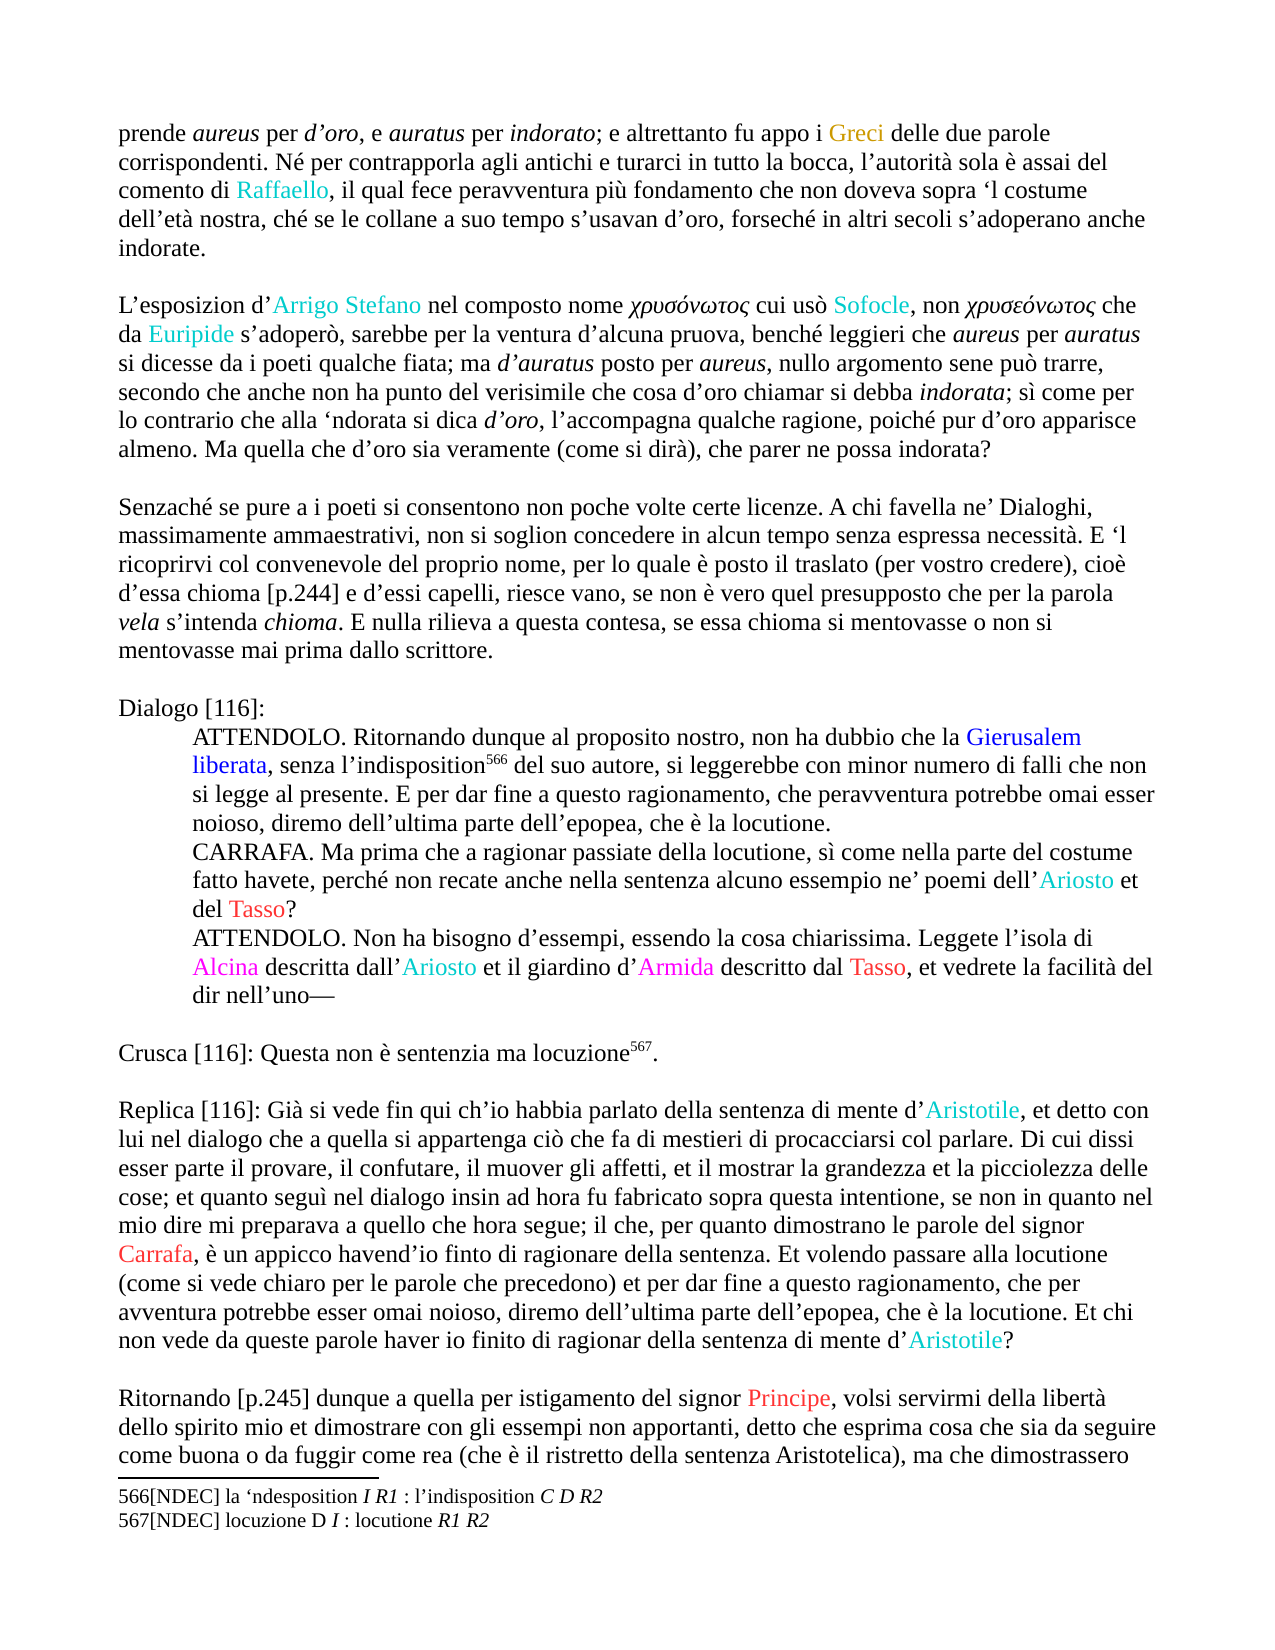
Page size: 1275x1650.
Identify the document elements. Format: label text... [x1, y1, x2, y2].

text ATTENDOLO. Non ha bisogno d’essempi, essendo la cosa chiarissima. Leggete l’isola di Alcina descritta dall’Ariosto et il giardino d’Armida descritto dal Tasso, et vedrete la facilità del dir nell’uno— [192, 923, 1157, 1009]
text Crusca [116]: Questa non è sentenzia ma locuzione. [118, 1038, 1157, 1067]
text Senzaché se pure a i poeti si consentono non poche volte certe licenze. A chi favella ne’ Dialoghi, massimamente ammaestrativi, non si soglion concedere in alcun tempo senza espressa necessità. E ‘l ricoprirvi col convenevole del proprio nome, per lo quale è posto il traslato (per vostro credere), cioè d’essa chioma [p.244] e d’essi capelli, riesce vano, se non è vero quel presupposto che per la parola vela s’intenda chioma. E nulla rilieva a questa contesa, se essa chioma si mentovasse o non si mentovasse mai prima dallo scrittore. [118, 492, 1157, 664]
text Replica [116]: Già si vede fin qui ch’io habbia parlato della sentenza di mente d’Aristotile, et detto con lui nel dialogo che a quella si appartenga ciò che fa di mestieri di procacciarsi col parlare. Di cui dissi esser parte il provare, il confutare, il muover gli affetti, et il mostrar la grandezza et la picciolezza delle cose; et quanto seguì nel dialogo insin ad hora fu fabricato sopra questa intentione, se non in quanto nel mio dire mi preparava a quello che hora segue; il che, per quanto dimostrano le parole del signor Carrafa, è un appicco havend’io finto di ragionare della sentenza. Et volendo passare alla locutione (come si vede chiaro per le parole che precedono) et per dar fine a questo ragionamento, che per avventura potrebbe esser omai noioso, diremo dell’ultima parte dell’epopea, che è la locutione. Et chi non vede da queste parole haver io finito di ragionar della sentenza di mente d’Aristotile? [118, 1096, 1157, 1354]
text [NDEC] locuzione D I : locutione R1 R2 [118, 1508, 1157, 1532]
text prende aureus per d’oro, e auratus per indorato; e altrettanto fu appo i Greci delle due parole corrispondenti. Né per contrapporla agli antichi e turarci in tutto la bocca, l’autorità sola è assai del comento di Raffaello, il qual fece peravventura più fondamento che non doveva sopra ‘l costume dell’età nostra, ché se le collane a suo tempo s’usavan d’oro, forseché in altri secoli s’adoperano anche indorate. [118, 118, 1157, 262]
text ATTENDOLO. Ritornando dunque al proposito nostro, non ha dubbio che la Gierusalem liberata, senza l’indisposition del suo autore, si leggerebbe con minor numero di falli che non si legge al presente. E per dar fine a questo ragionamento, che peravventura potrebbe omai esser noioso, diremo dell’ultima parte dell’epopea, che è la locutione. [192, 722, 1157, 837]
text Dialogo [116]: [118, 693, 1157, 722]
text CARRAFA. Ma prima che a ragionar passiate della locutione, sì come nella parte del costume fatto havete, perché non recate anche nella sentenza alcuno essempio ne’ poemi dell’Ariosto et del Tasso? [192, 837, 1157, 923]
text L’esposizion d’Arrigo Stefano nel composto nome χρυσόνωτος cui usò Sofocle, non χρυσεόνωτος che da Euripide s’adoperò, sarebbe per la ventura d’alcuna pruova, benché leggieri che aureus per auratus si dicesse da i poeti qualche fiata; ma d’auratus posto per aureus, nullo argomento sene può trarre, secondo che anche non ha punto del verisimile che cosa d’oro chiamar si debba indorata; sì come per lo contrario che alla ‘ndorata si dica d’oro, l’accompagna qualche ragione, poiché pur d’oro apparisce almeno. Ma quella che d’oro sia veramente (come si dirà), che parer ne possa indorata? [118, 291, 1157, 463]
text [NDEC] la ‘ndesposition I R1 : l’indisposition C D R2 [118, 1484, 1157, 1508]
text Ritornando [p.245] dunque a quella per istigamento del signor Principe, volsi servirmi della libertà dello spirito mio et dimostrare con gli essempi non apportanti, detto che esprima cosa che sia da seguire come buona o da fuggir come rea (che è il ristretto della sentenza Aristotelica), ma che dimostrassero [118, 1383, 1157, 1469]
